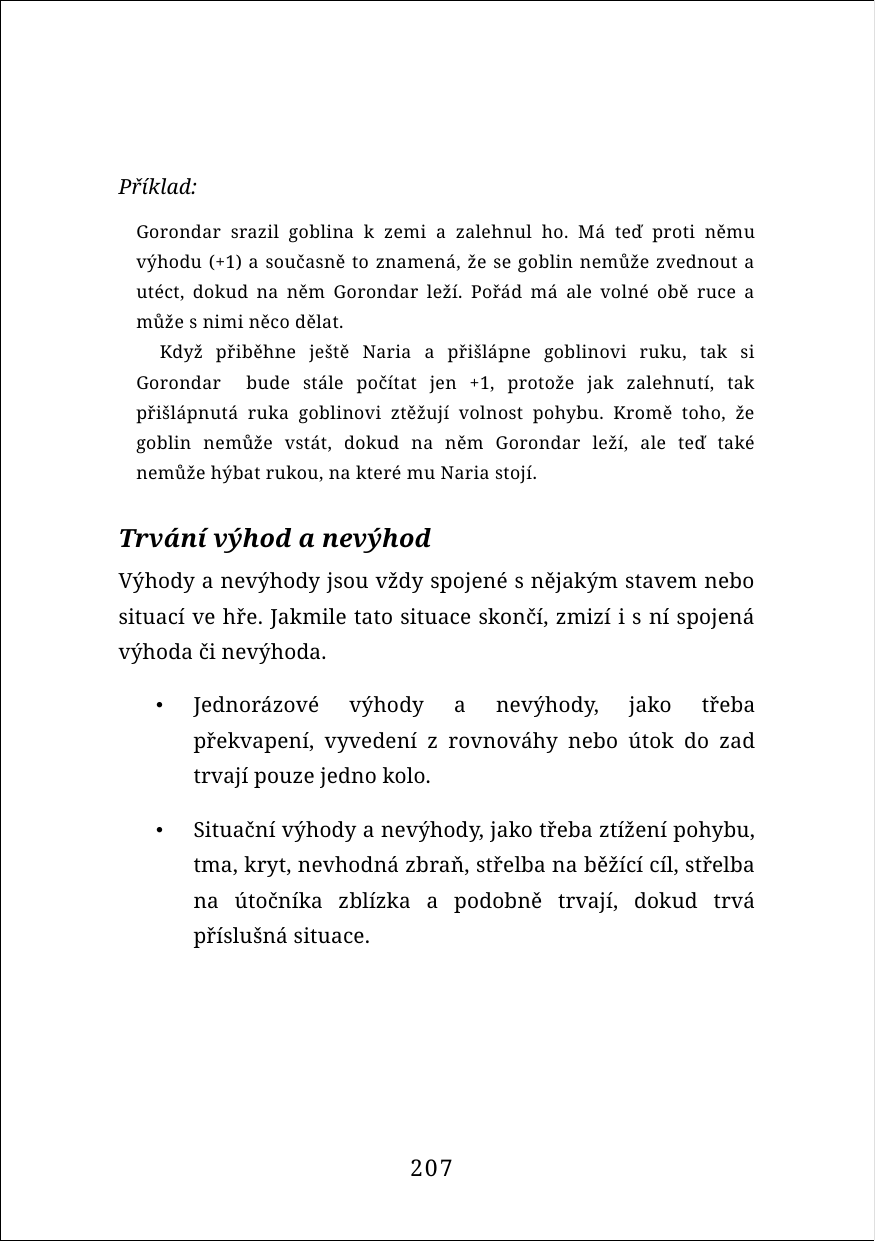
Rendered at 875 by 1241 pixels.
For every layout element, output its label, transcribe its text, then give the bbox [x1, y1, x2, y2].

text Výhody a nevýhody jsou vždy spojené s nějakým stavem nebo situací ve hře. Jakmile tato situace skončí, zmizí i s ní spojená výhoda či nevýhoda. [118, 566, 756, 666]
text Gorondar srazil goblina k zemi a zalehnul ho. Má teď proti němu výhodu (+1) a současně to znamená, že se goblin nemůže zvednout a utéct, dokud na něm Gorondar leží. Pořád má ale volné obě ruce a může s nimi něco dělat. Když přiběhne ještě Naria a přišlápne goblinovi ruku, tak si Gorondar bude stále počítat jen +1, protože jak zalehnutí, tak přišlápnutá ruka goblinovi ztěžují volnost pohybu. Kromě toho, že goblin nemůže vstát, dokud na něm Gorondar leží, ale teď také nemůže hýbat rukou, na které mu Naria stojí. [136, 219, 756, 485]
text Příklad: [118, 172, 756, 200]
list Jednorázové výhody a nevýhody, jako třeba překvapení, vyvedení z rovnováhy nebo útok do zad trvají pouze jedno kolo. [156, 691, 756, 790]
subtitle Trvání výhod a nevýhod [118, 520, 756, 554]
list Situační výhody a nevýhody, jako třeba ztížení pohybu, tma, kryt, nevhodná zbraň, střelba na běžící cíl, střelba na útočníka zblízka a podobně trvají, dokud trvá příslušná situace. [156, 815, 756, 950]
